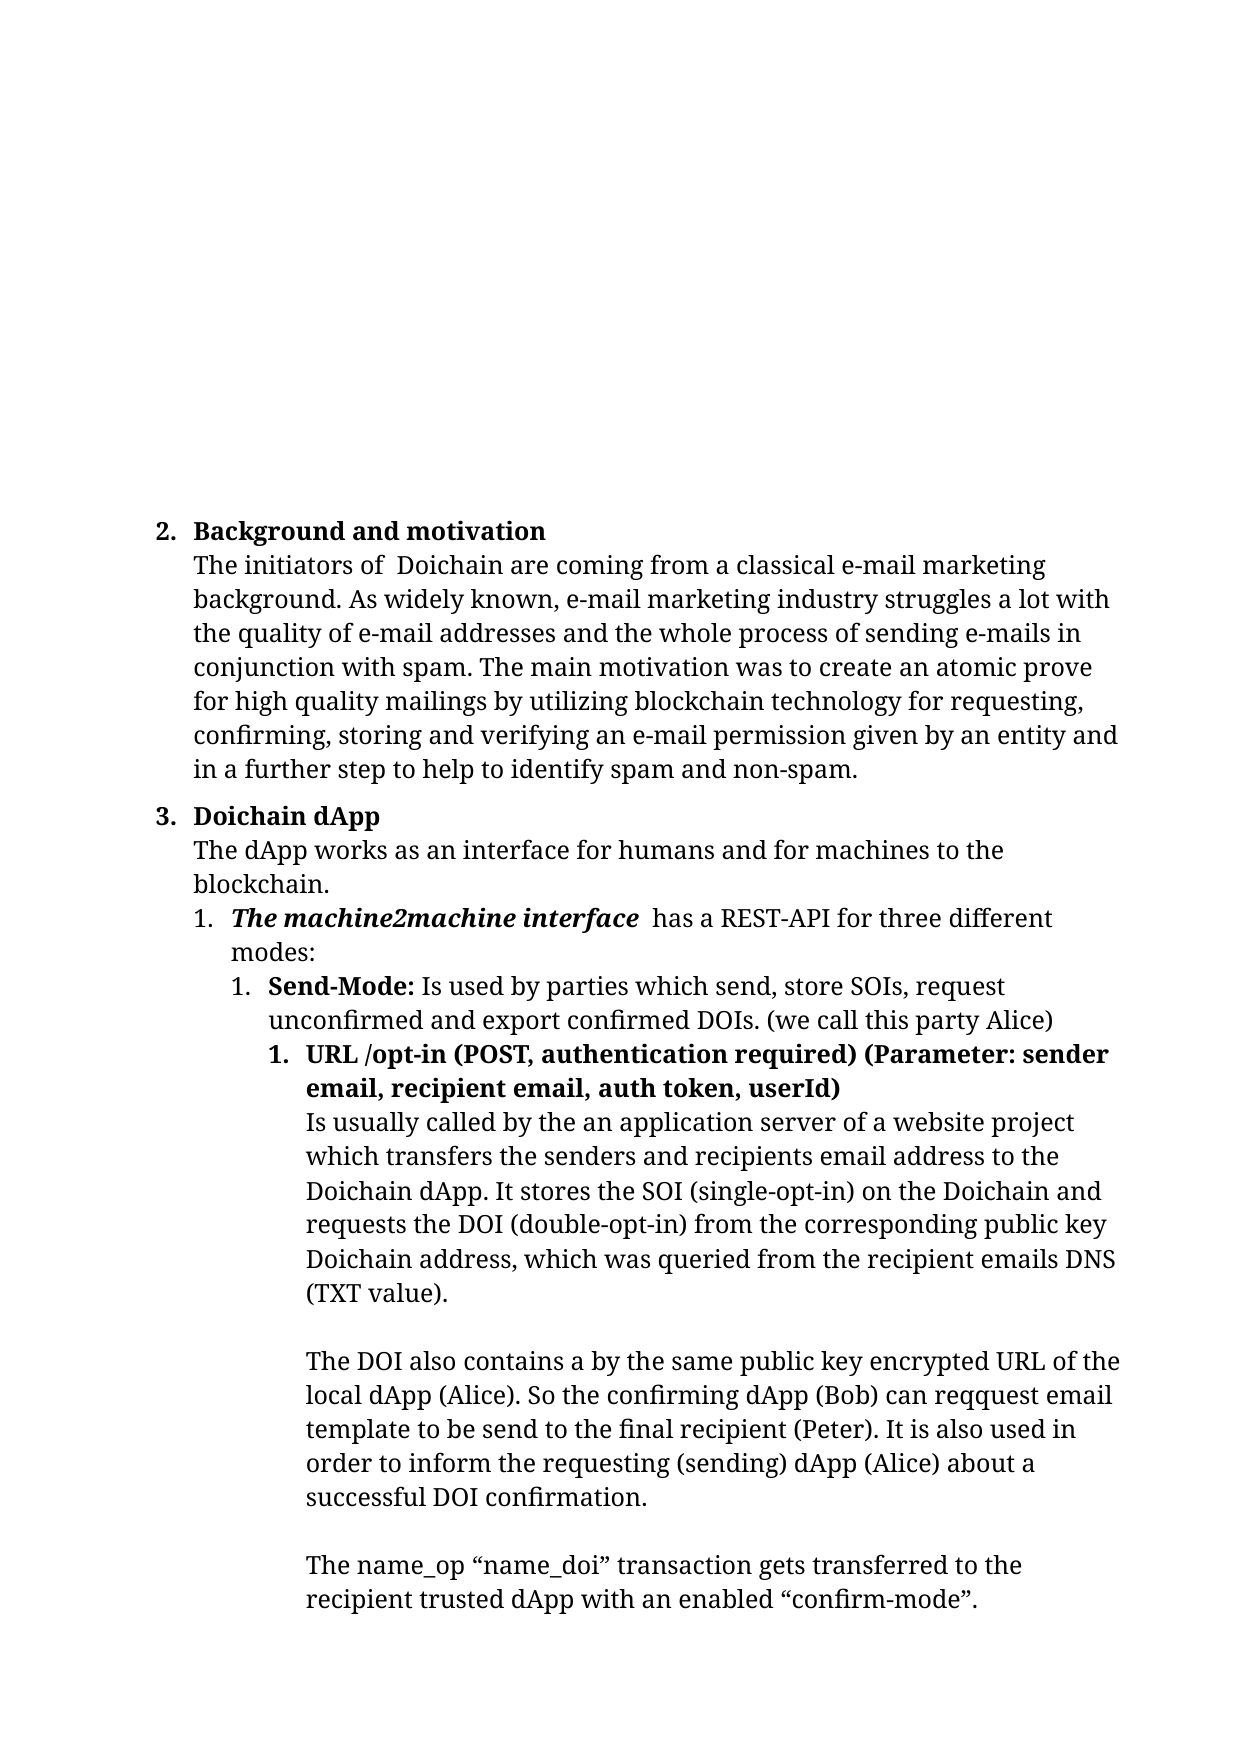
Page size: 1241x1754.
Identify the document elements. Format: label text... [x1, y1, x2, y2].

list Doichain dApp [156, 798, 1122, 832]
list The initiators of Doichain are coming from a classical e-mail marketing background. As widely known, e-mail marketing industry struggles a lot with the quality of e-mail addresses and the whole process of sending e-mails in conjunction with spam. The main motivation was to create an atomic prove for high quality mailings by utilizing blockchain technology for requesting, confirming, storing and verifying an e-mail permission given by an entity and in a further step to help to identify spam and non-spam. [156, 547, 1122, 786]
list Send-Mode: Is used by parties which send, store SOIs, request unconfirmed and export confirmed DOIs. (we call this party Alice) [231, 969, 1122, 1037]
list URL /opt-in (POST, authentication required) (Parameter: sender email, recipient email, auth token, userId) [268, 1037, 1122, 1105]
list The machine2machine interface has a REST-API for three different modes: [193, 901, 1122, 969]
list The dApp works as an interface for humans and for machines to the blockchain. [156, 832, 1122, 901]
list Background and motivation [156, 513, 1122, 547]
list Is usually called by the an application server of a website project which transfers the senders and recipients email address to the Doichain dApp. It stores the SOI (single-opt-in) on the Doichain and requests the DOI (double-opt-in) from the corresponding public key Doichain address, which was queried from the recipient emails DNS (TXT value). The DOI also contains a by the same public key encrypted URL of the local dApp (Alice). So the confirming dApp (Bob) can reqquest email template to be send to the final recipient (Peter). It is also used in order to inform the requesting (sending) dApp (Alice) about a successful DOI confirmation. The name_op “name_doi” transaction gets transferred to the recipient trusted dApp with an enabled “confirm-mode”. [268, 1105, 1122, 1616]
